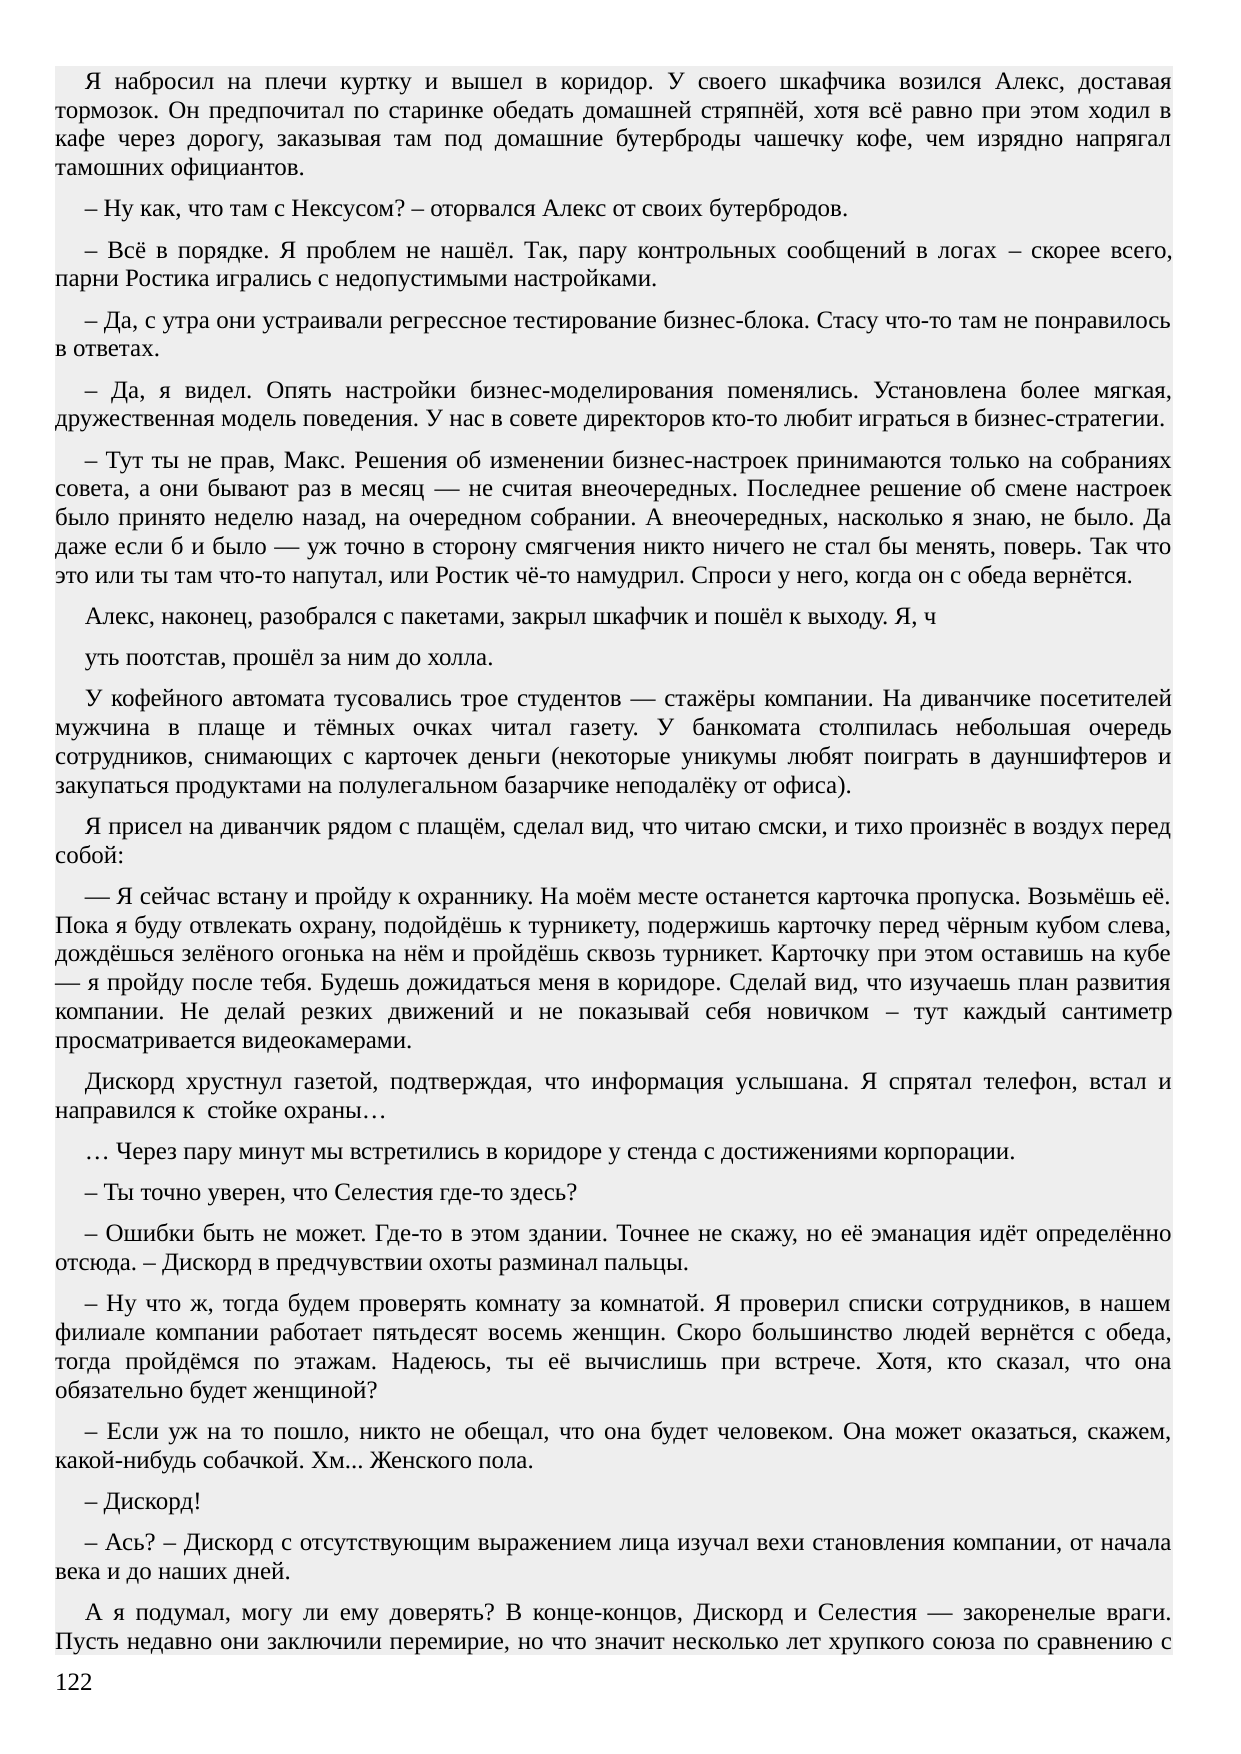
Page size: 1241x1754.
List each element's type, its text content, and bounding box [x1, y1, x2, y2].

text А я подумал, могу ли ему доверять? В конце-концов, Дискорд и Селестия — закоренелые враги. Пусть недавно они заключили перемирие, но что значит несколько лет хрупкого союза по сравнению с [55, 1597, 1173, 1655]
text – Тут ты не прав, Макс. Решения об изменении бизнес-настроек принимаются только на собраниях совета, а они бывают раз в месяц — не считая внеочередных. Последнее решение об смене настроек было принято неделю назад, на очередном собрании. А внеочередных, насколько я знаю, не было. Да даже если б и было — уж точно в сторону смягчения никто ничего не стал бы менять, поверь. Так что это или ты там что-то напутал, или Ростик чё-то намудрил. Спроси у него, когда он с обеда вернётся. [55, 445, 1173, 588]
text Алекс, наконец, разобрался с пакетами, закрыл шкафчик и пошёл к выходу. Я, ч [55, 601, 1173, 630]
text Я набросил на плечи куртку и вышел в коридор. У своего шкафчика возился Алекс, доставая тормозок. Он предпочитал по старинке обедать домашней стряпнёй, хотя всё равно при этом ходил в кафе через дорогу, заказывая там под домашние бутерброды чашечку кофе, чем изрядно напрягал тамошних официантов. [55, 66, 1173, 181]
text уть поотстав, прошёл за ним до холла. [55, 642, 1173, 671]
text – Ась? – Дискорд с отсутствующим выражением лица изучал вехи становления компании, от начала века и до наших дней. [55, 1527, 1173, 1585]
text – Ты точно уверен, что Селестия где-то здесь? [55, 1177, 1173, 1206]
text – Да, я видел. Опять настройки бизнес-моделирования поменялись. Установлена более мягкая, дружественная модель поведения. У нас в совете директоров кто-то любит играться в бизнес-стратегии. [55, 375, 1173, 432]
text У кофейного автомата тусовались трое студентов — стажёры компании. На диванчике посетителей мужчина в плаще и тёмных очках читал газету. У банкомата столпилась небольшая очередь сотрудников, снимающих с карточек деньги (некоторые уникумы любят поиграть в дауншифтеров и закупаться продуктами на полулегальном базарчике неподалёку от офиса). [55, 683, 1173, 798]
text – Всё в порядке. Я проблем не нашёл. Так, пару контрольных сообщений в логах – скорее всего, парни Ростика игрались с недопустимыми настройками. [55, 235, 1173, 292]
text – Ну как, что там с Нексусом? – оторвался Алекс от своих бутербродов. [55, 193, 1173, 222]
text – Да, с утра они устраивали регрессное тестирование бизнес-блока. Стасу что-то там не понравилось в ответах. [55, 305, 1173, 362]
text – Ошибки быть не может. Где-то в этом здании. Точнее не скажу, но её эманация идёт определённо отсюда. – Дискорд в предчувствии охоты разминал пальцы. [55, 1218, 1173, 1276]
text – Дискорд! [55, 1486, 1173, 1515]
text Дискорд хрустнул газетой, подтверждая, что информация услышана. Я спрятал телефон, встал и направился к стойке охраны… [55, 1066, 1173, 1123]
text – Ну что ж, тогда будем проверять комнату за комнатой. Я проверил списки сотрудников, в нашем филиале компании работает пятьдесят восемь женщин. Скоро большинство людей вернётся с обеда, тогда пройдёмся по этажам. Надеюсь, ты её вычислишь при встрече. Хотя, кто сказал, что она обязательно будет женщиной? [55, 1288, 1173, 1403]
text – Если уж на то пошло, никто не обещал, что она будет человеком. Она может оказаться, скажем, какой-нибудь собачкой. Хм... Женского пола. [55, 1416, 1173, 1473]
text — Я сейчас встану и пройду к охраннику. На моём месте останется карточка пропуска. Возьмёшь её. Пока я буду отвлекать охрану, подойдёшь к турникету, подержишь карточку перед чёрным кубом слева, дождёшься зелёного огонька на нём и пройдёшь сквозь турникет. Карточку при этом оставишь на кубе — я пройду после тебя. Будешь дожидаться меня в коридоре. Сделай вид, что изучаешь план развития компании. Не делай резких движений и не показывай себя новичком – тут каждый сантиметр просматривается видеокамерами. [55, 881, 1173, 1053]
text Я присел на диванчик рядом с плащём, сделал вид, что читаю смски, и тихо произнёс в воздух перед собой: [55, 811, 1173, 868]
text … Через пару минут мы встретились в коридоре у стенда с достижениями корпорации. [55, 1136, 1173, 1165]
